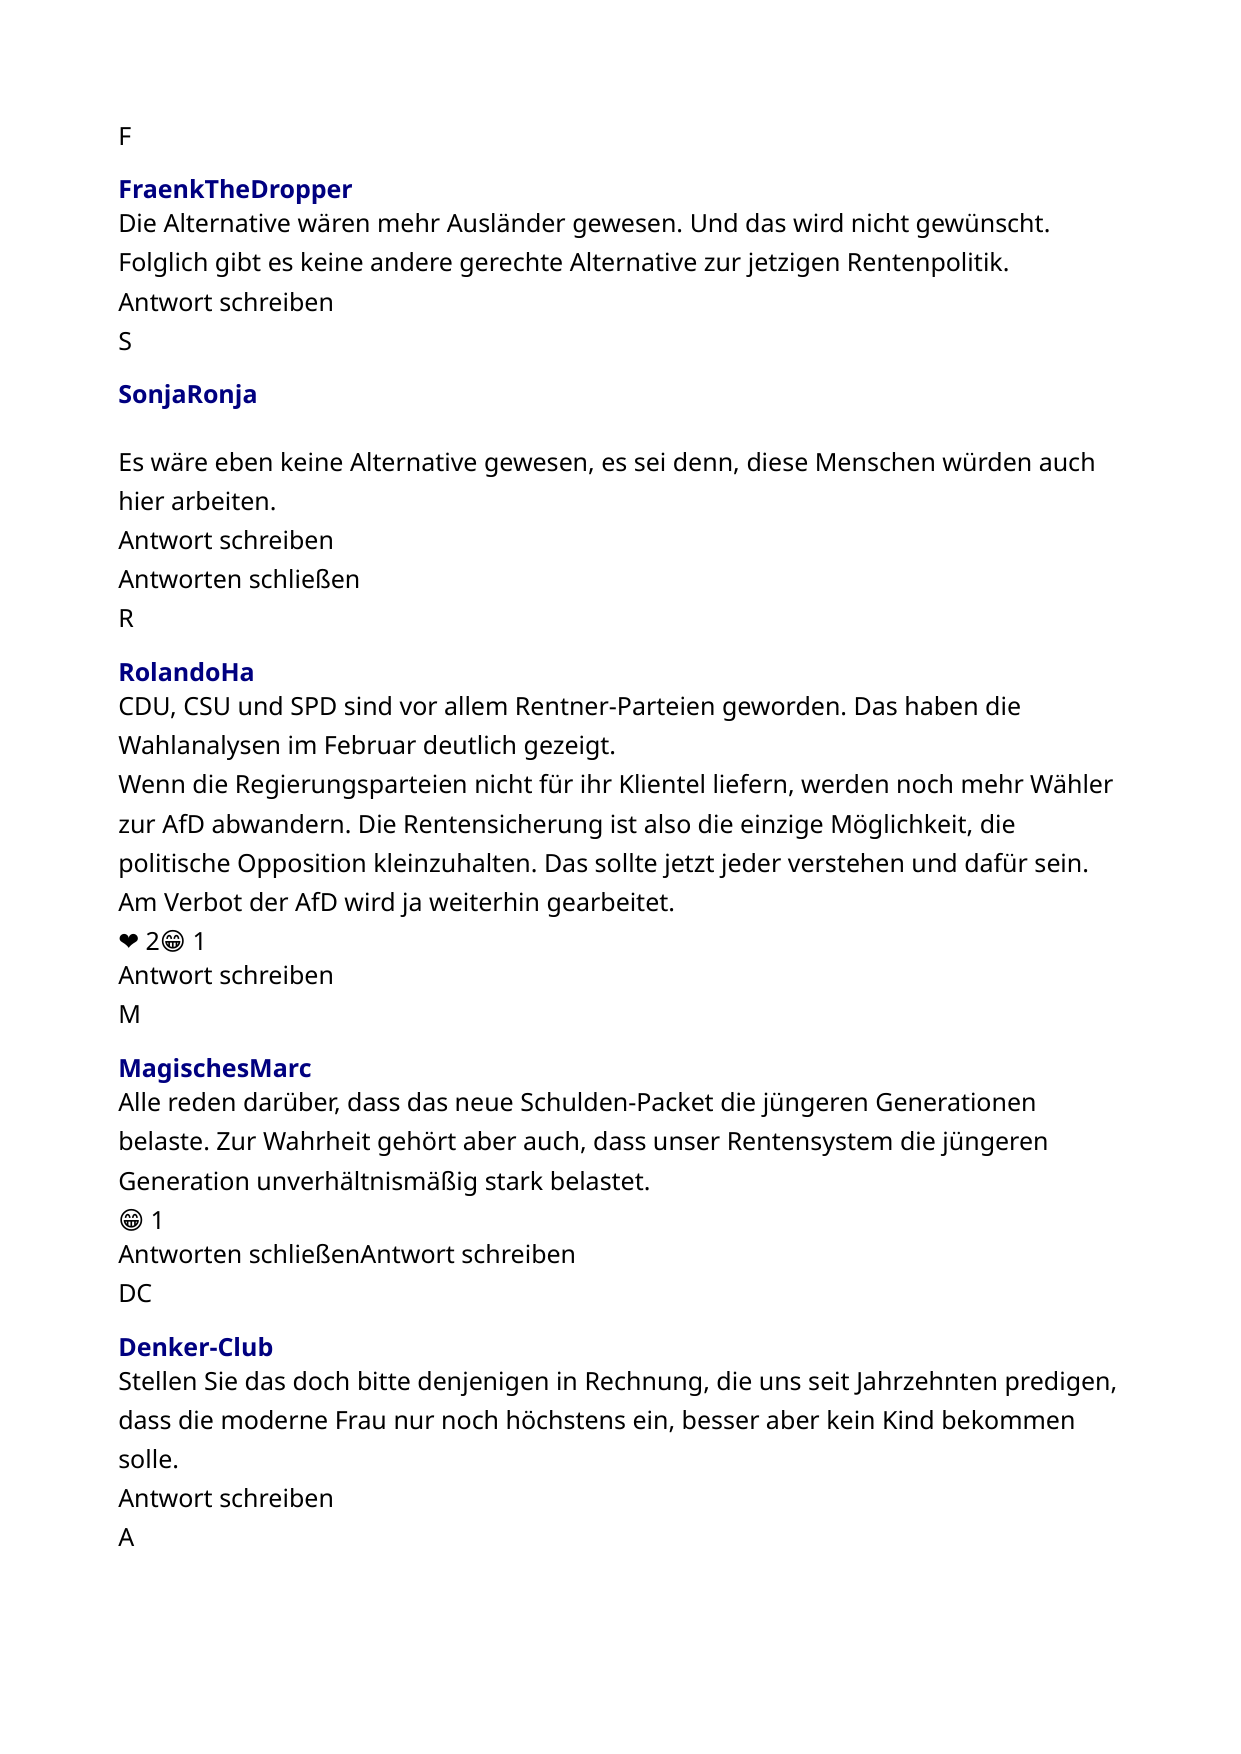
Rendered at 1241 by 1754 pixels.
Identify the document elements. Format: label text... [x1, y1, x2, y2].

text ❤️ 2😁 1 [118, 924, 1122, 958]
text Antwort schreiben [118, 284, 1122, 318]
text Folglich gibt es keine andere gerechte Alternative zur jetzigen Rentenpolitik. [118, 245, 1122, 279]
text Wenn die Regierungsparteien nicht für ihr Klientel liefern, werden noch mehr Wähler zur AfD abwandern. Die Rentensicherung ist also die einzige Möglichkeit, die politische Opposition kleinzuhalten. Das sollte jetzt jeder verstehen und dafür sein. Am Verbot der AfD wird ja weiterhin gearbeitet. [118, 767, 1122, 919]
subtitle MagischesMarc [118, 1051, 1122, 1085]
subtitle SonjaRonja [118, 377, 1122, 411]
subtitle Denker-Club [118, 1329, 1122, 1363]
text 😁 1 [118, 1202, 1122, 1236]
text Alle reden darüber, dass das neue Schulden-Packet die jüngeren Generationen belaste. Zur Wahrheit gehört aber auch, dass unser Rentensystem die jüngeren Generation unverhältnismäßig stark belastet. [118, 1085, 1122, 1197]
text Antwort schreiben [118, 958, 1122, 992]
subtitle RolandoHa [118, 655, 1122, 689]
text A [118, 1520, 1122, 1554]
text S [118, 323, 1122, 357]
text Die Alternative wären mehr Ausländer gewesen. Und das wird nicht gewünscht. [118, 206, 1122, 240]
text Antwort schreiben [118, 523, 1122, 557]
text Antworten schließen [118, 562, 1122, 596]
text Stellen Sie das doch bitte denjenigen in Rechnung, die uns seit Jahrzehnten predigen, dass die moderne Frau nur noch höchstens ein, besser aber kein Kind bekommen solle. [118, 1363, 1122, 1476]
text Antworten schließenAntwort schreiben [118, 1236, 1122, 1270]
text M [118, 997, 1122, 1031]
text DC [118, 1276, 1122, 1309]
text F [118, 118, 1122, 152]
text Es wäre eben keine Alternative gewesen, es sei denn, diese Menschen würden auch hier arbeiten. [118, 444, 1122, 517]
subtitle FraenkTheDropper [118, 172, 1122, 206]
text Antwort schreiben [118, 1481, 1122, 1515]
text R [118, 601, 1122, 635]
text CDU, CSU und SPD sind vor allem Rentner-Parteien geworden. Das haben die Wahlanalysen im Februar deutlich gezeigt. [118, 689, 1122, 762]
